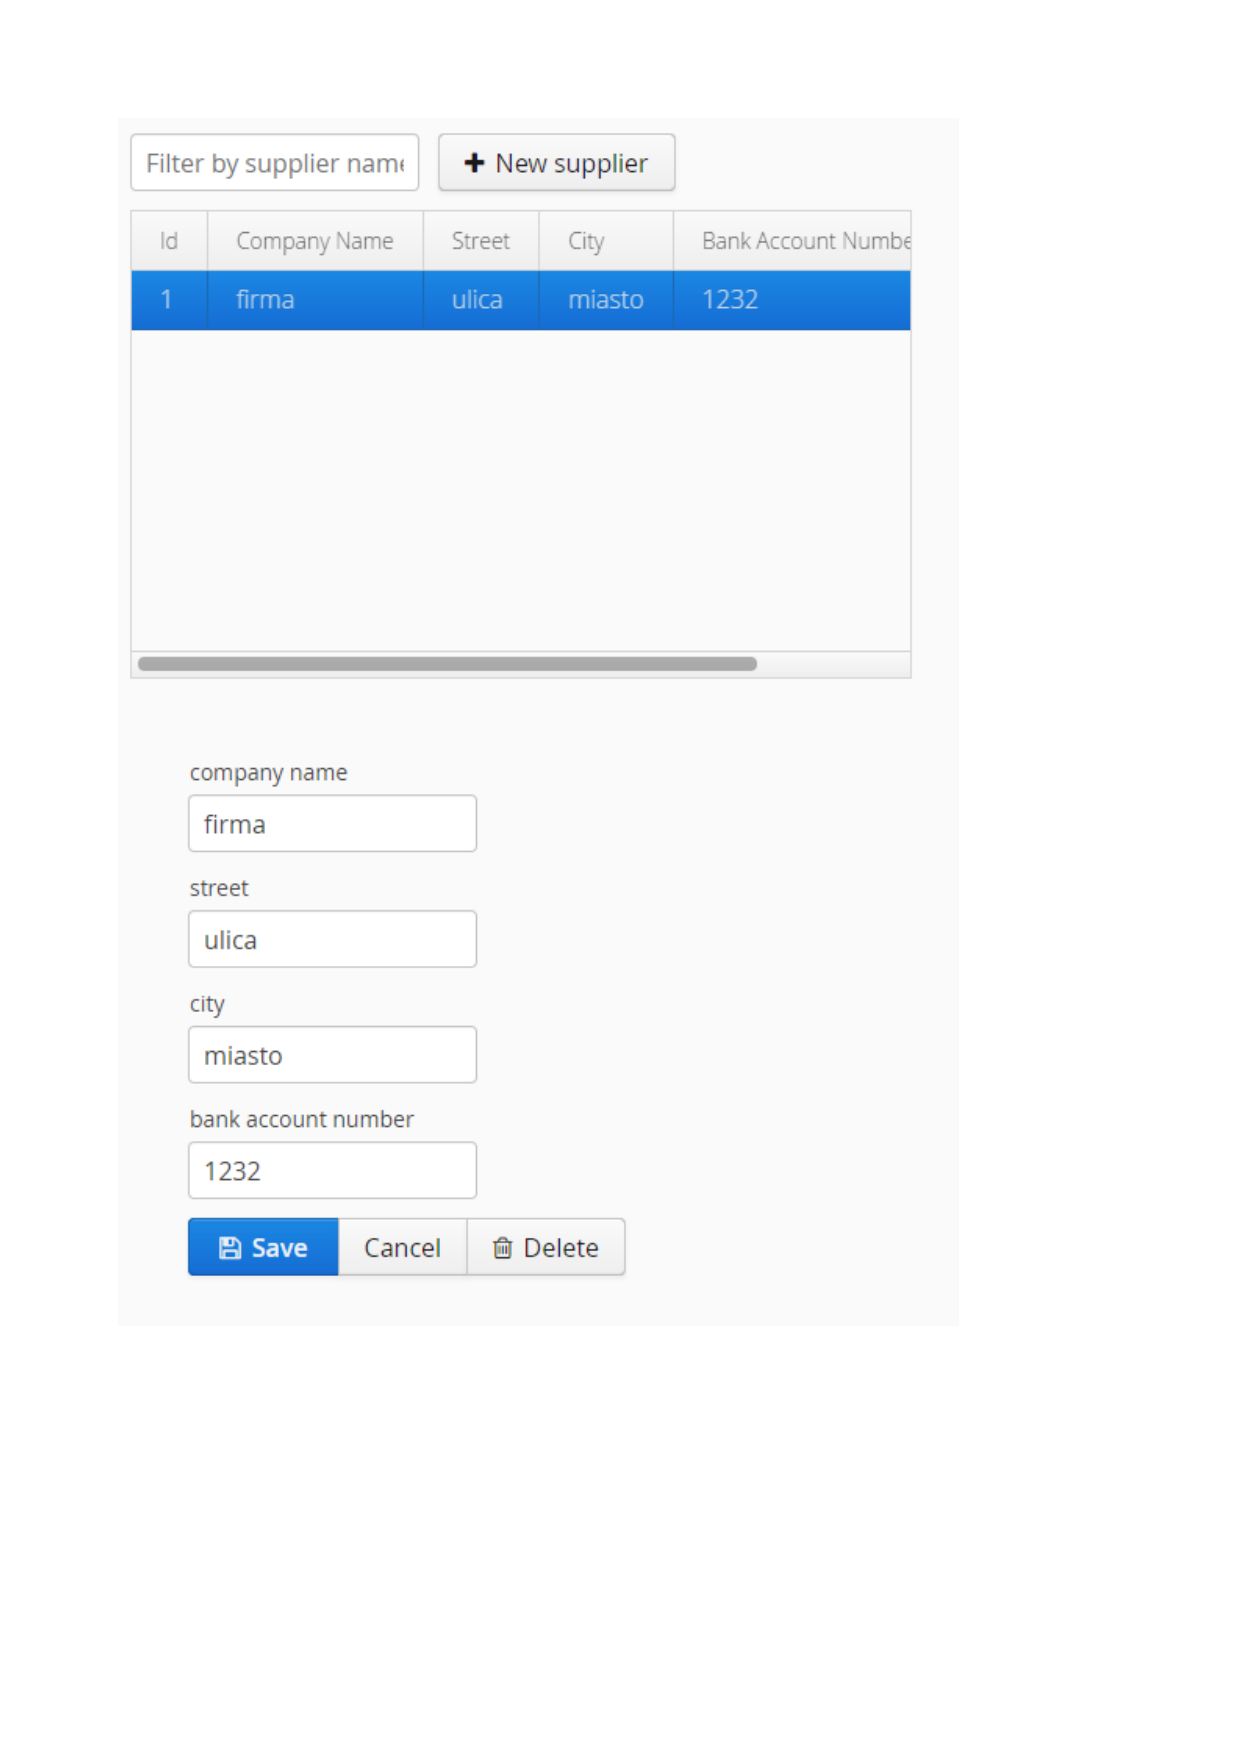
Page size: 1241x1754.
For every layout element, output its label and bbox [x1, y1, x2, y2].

picture [118, 118, 959, 1326]
